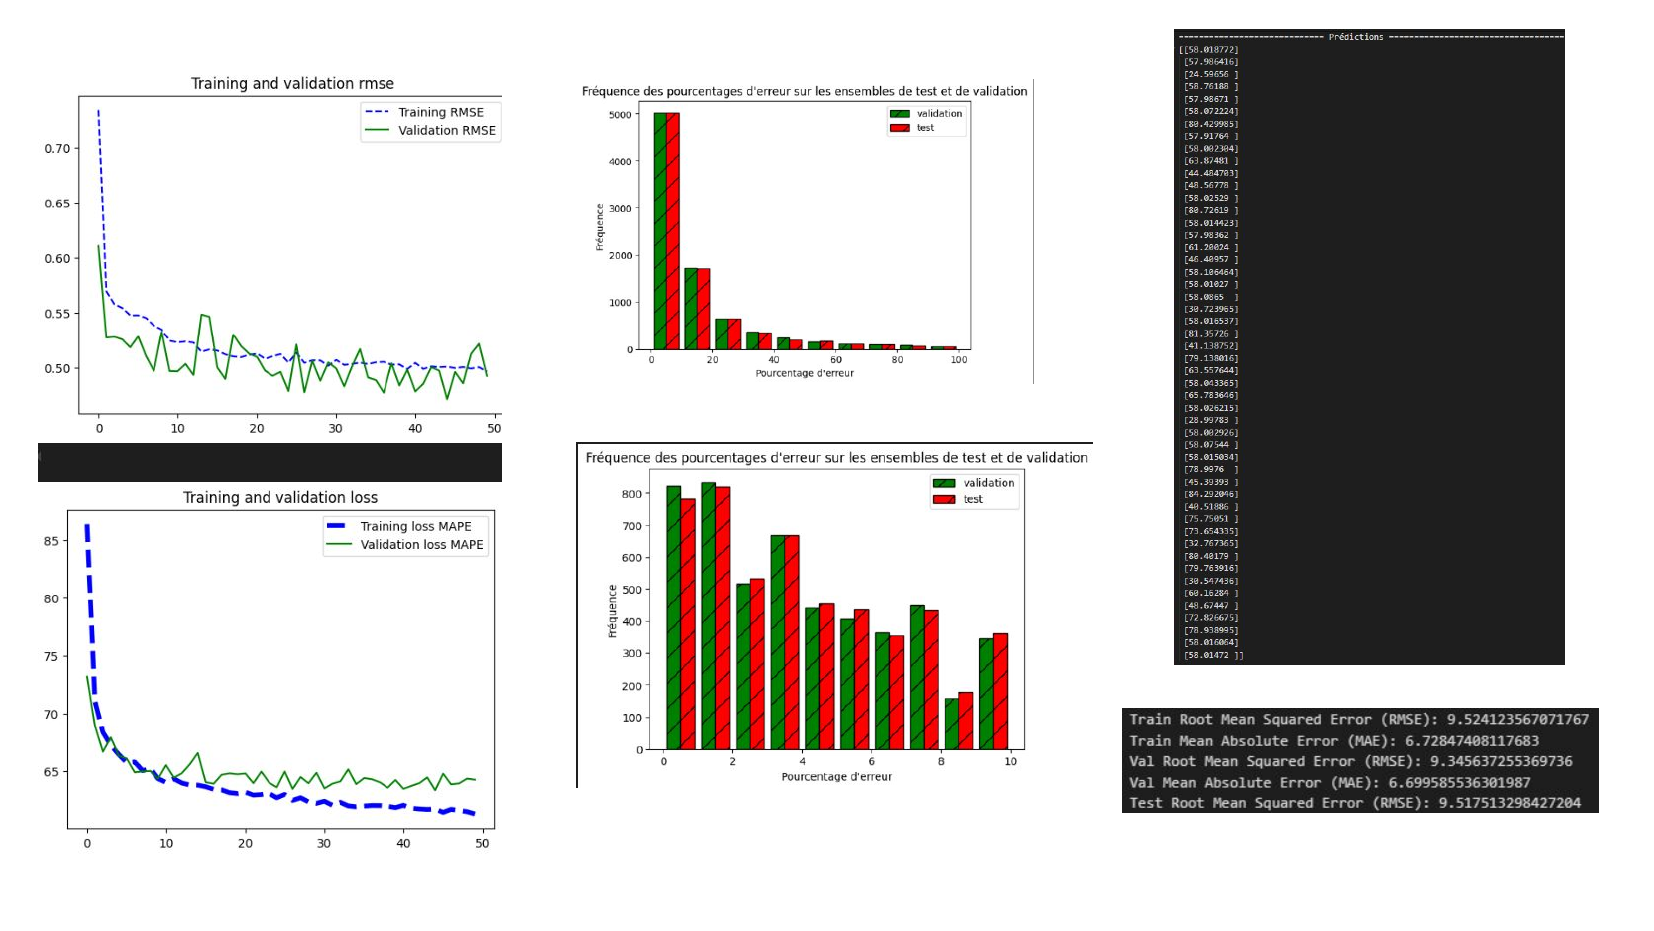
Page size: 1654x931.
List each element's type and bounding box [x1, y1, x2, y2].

picture [38, 75, 502, 857]
picture [576, 442, 1093, 788]
picture [1122, 708, 1599, 813]
picture [576, 79, 1034, 384]
picture [1174, 29, 1565, 665]
